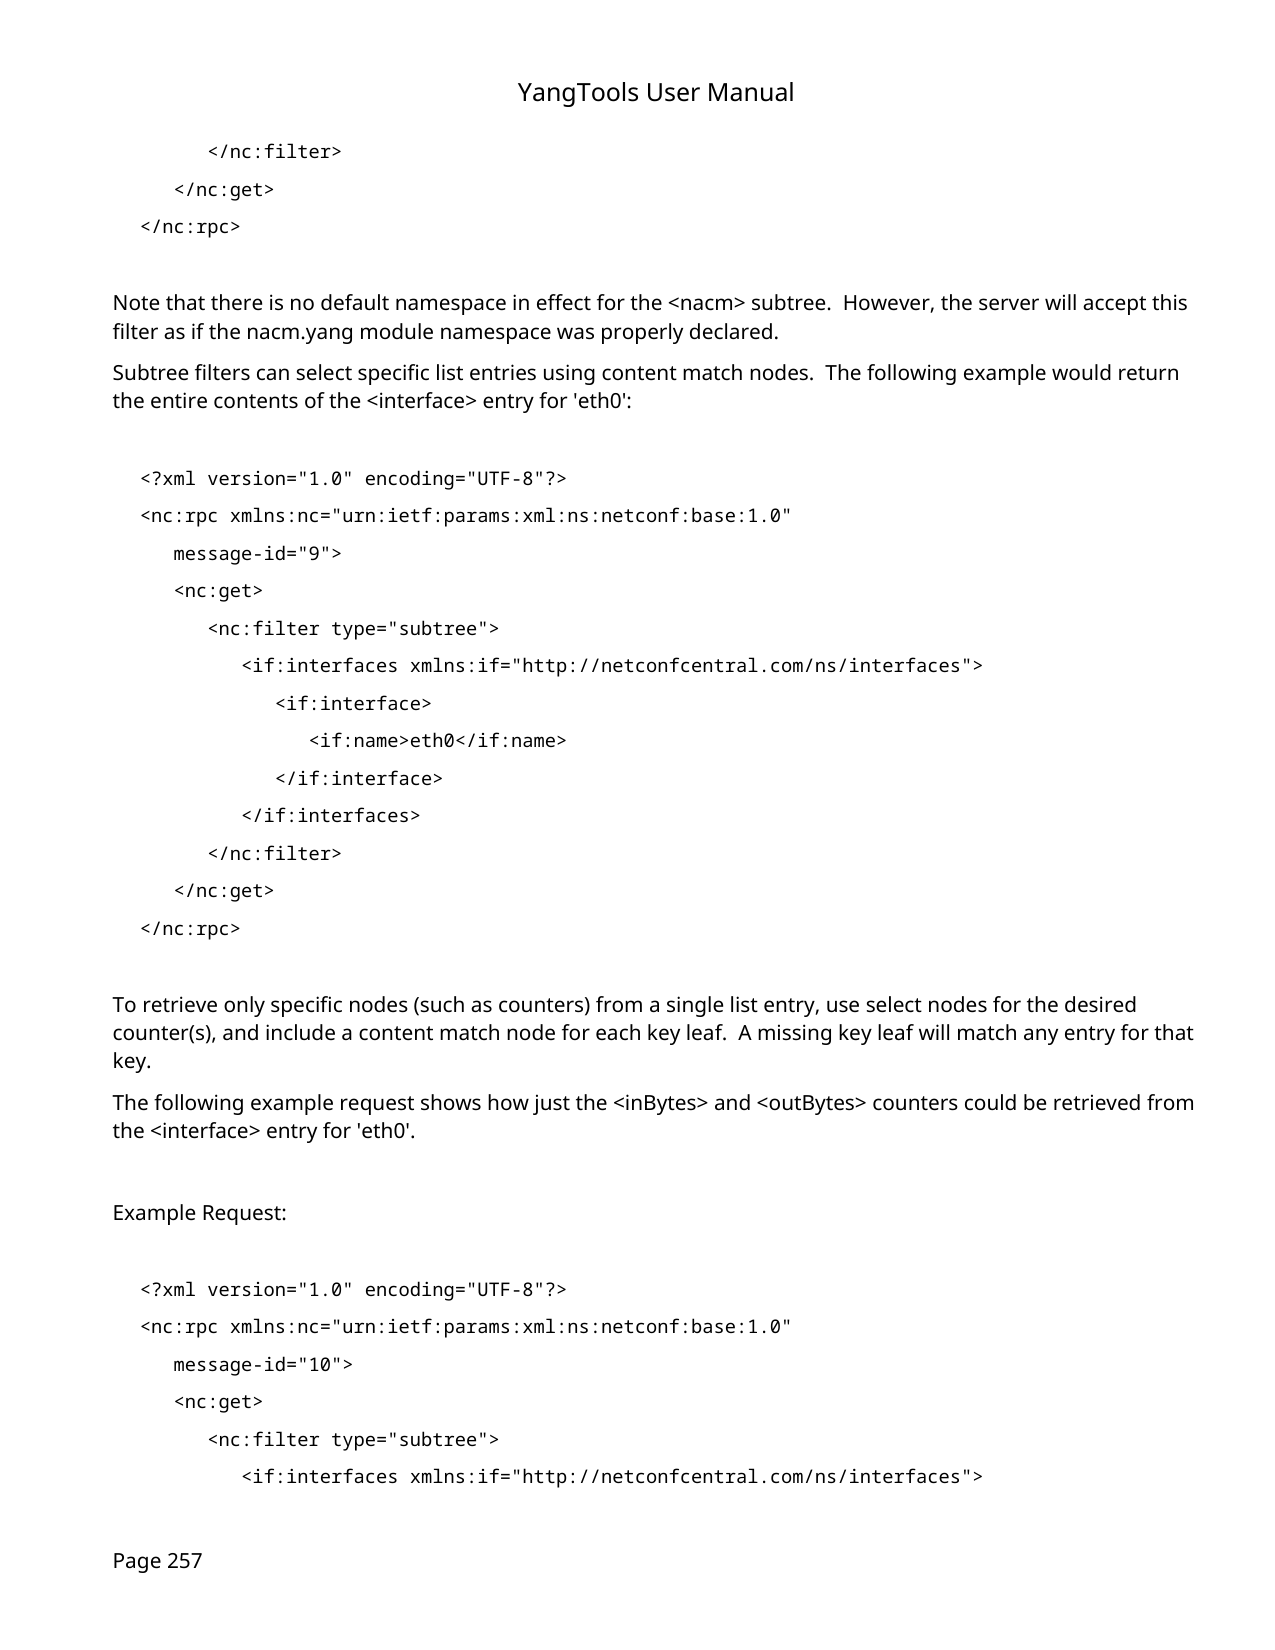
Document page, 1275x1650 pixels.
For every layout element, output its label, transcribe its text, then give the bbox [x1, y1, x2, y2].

text <nc:rpc xmlns:nc="urn:ietf:params:xml:ns:netconf:base:1.0" [139, 502, 1200, 528]
text </if:interfaces> [139, 802, 1200, 828]
text <if:interfaces xmlns:if="http://netconfcentral.com/ns/interfaces"> [139, 652, 1200, 678]
text To retrieve only specific nodes (such as counters) from a single list entry, use select nodes for the desired counter(s), and include a content match node for each key leaf. A missing key leaf will match any entry for that key. [112, 990, 1200, 1075]
text </nc:filter> [139, 138, 1200, 164]
text Note that there is no default namespace in effect for the <nacm> subtree. However, the server will accept this filter as if the nacm.yang module namespace was properly declared. [112, 288, 1200, 345]
text </nc:filter> [139, 840, 1200, 865]
text <nc:get> [139, 577, 1200, 603]
text <if:interface> [139, 690, 1200, 715]
text <if:interfaces xmlns:if="http://netconfcentral.com/ns/interfaces"> [139, 1464, 1200, 1489]
text <if:name>eth0</if:name> [139, 727, 1200, 753]
text <?xml version="1.0" encoding="UTF-8"?> [139, 1276, 1200, 1302]
text Subtree filters can select specific list entries using content match nodes. The following example would return the entire contents of the <interface> entry for 'eth0': [112, 358, 1200, 415]
text <nc:rpc xmlns:nc="urn:ietf:params:xml:ns:netconf:base:1.0" [139, 1314, 1200, 1339]
text Example Request: [112, 1198, 1200, 1226]
text <nc:get> [139, 1389, 1200, 1414]
text <?xml version="1.0" encoding="UTF-8"?> [139, 465, 1200, 490]
text </nc:get> [139, 176, 1200, 202]
text <nc:filter type="subtree"> [139, 615, 1200, 640]
text message-id="9"> [139, 540, 1200, 565]
text </if:interface> [139, 765, 1200, 790]
text message-id="10"> [139, 1351, 1200, 1377]
text </nc:rpc> [139, 213, 1200, 239]
text </nc:get> [139, 877, 1200, 903]
text The following example request shows how just the <inBytes> and <outBytes> counters could be retrieved from the <interface> entry for 'eth0'. [112, 1088, 1200, 1144]
text </nc:rpc> [139, 915, 1200, 940]
text <nc:filter type="subtree"> [139, 1426, 1200, 1452]
